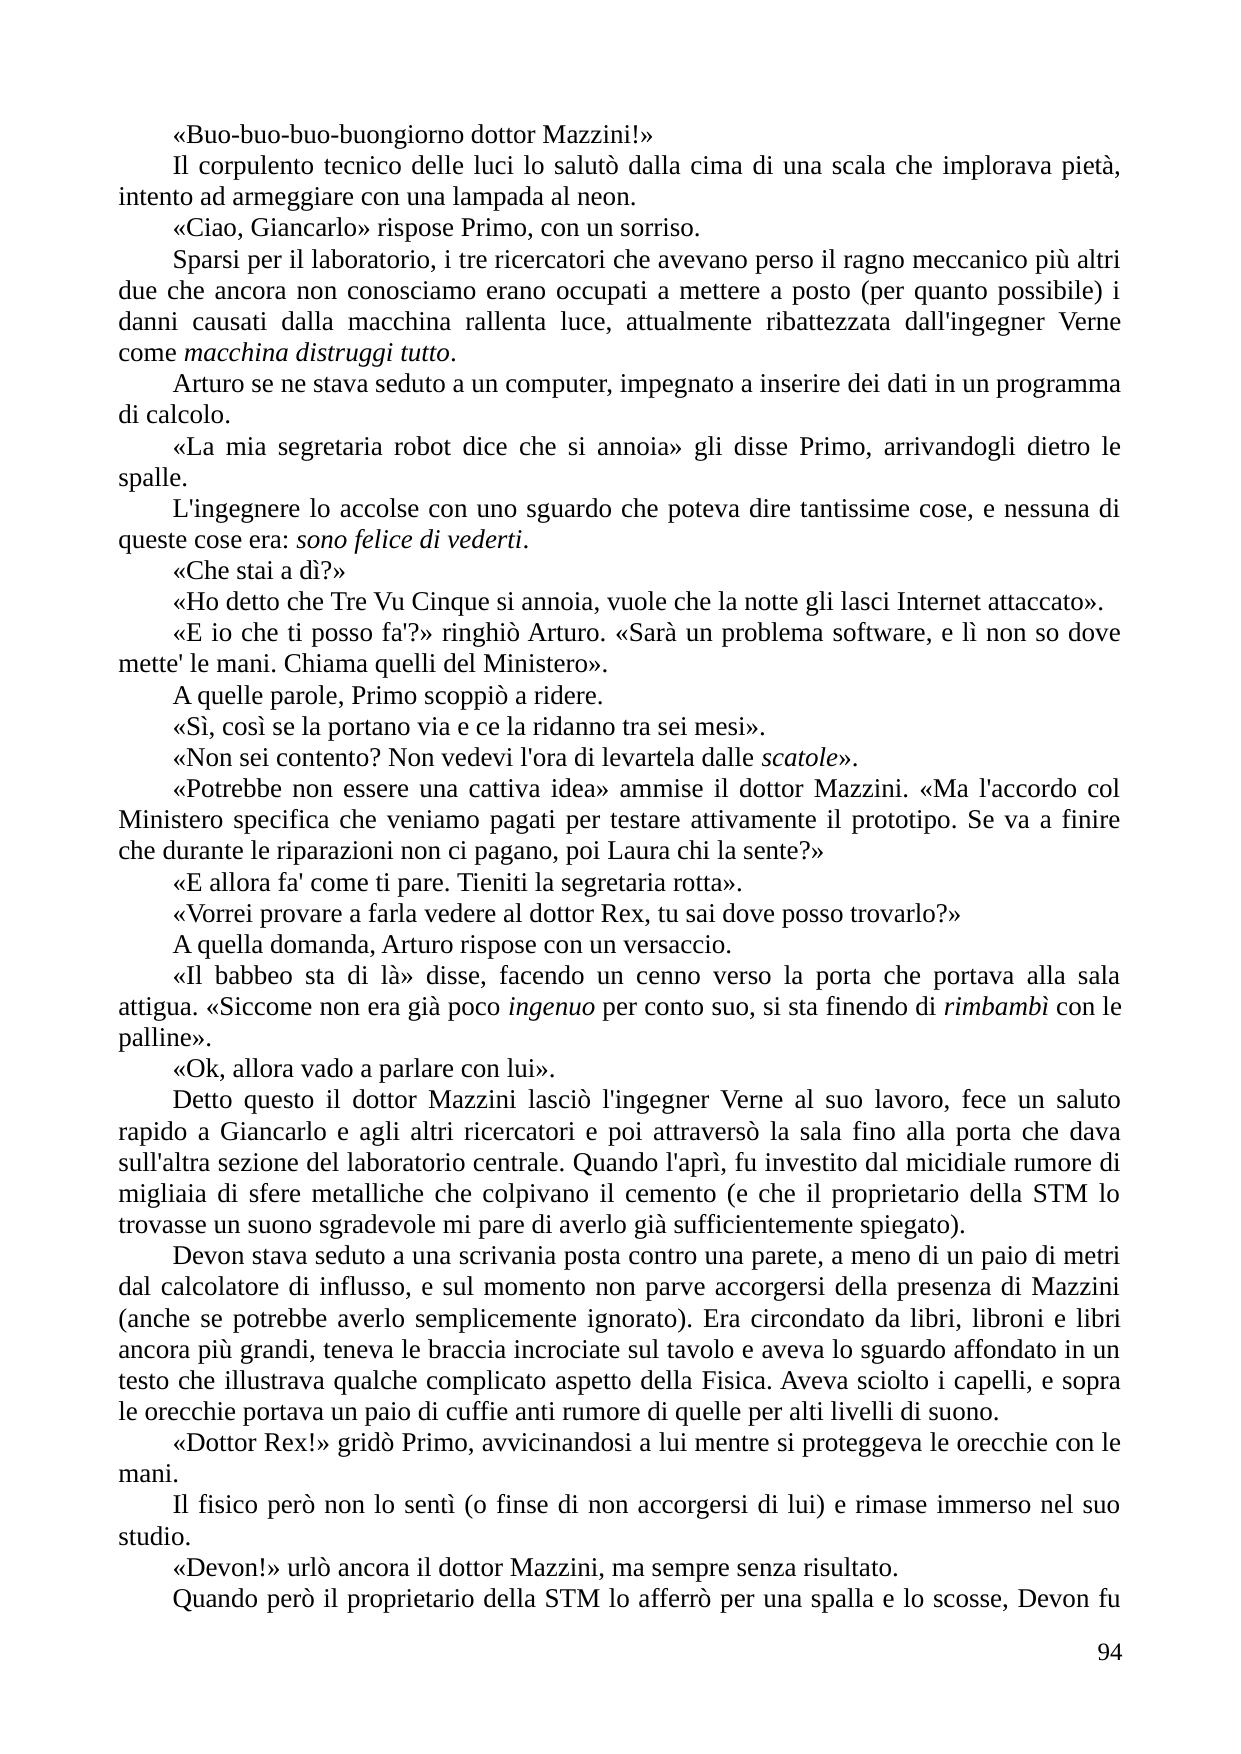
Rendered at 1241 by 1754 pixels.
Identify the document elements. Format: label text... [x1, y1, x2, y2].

text A quelle parole, Primo scoppiò a ridere. [118, 679, 1122, 710]
text Quando però il proprietario della STM lo afferrò per una spalla e lo scosse, Devon fu [118, 1582, 1122, 1613]
text Il corpulento tecnico delle luci lo salutò dalla cima di una scala che implorava pietà, intento ad armeggiare con una lampada al neon. [118, 149, 1122, 212]
text «Vorrei provare a farla vedere al dottor Rex, tu sai dove posso trovarlo?» [118, 897, 1122, 928]
text «Che stai a dì?» [118, 554, 1122, 585]
text «Sì, così se la portano via e ce la ridanno tra sei mesi». [118, 710, 1122, 741]
text Detto questo il dottor Mazzini lasciò l'ingegner Verne al suo lavoro, fece un saluto rapido a Giancarlo e agli altri ricercatori e poi attraversò la sala fino alla porta che dava sull'altra sezione del laboratorio centrale. Quando l'aprì, fu investito dal micidiale rumore di migliaia di sfere metalliche che colpivano il cemento (e che il proprietario della STM lo trovasse un suono sgradevole mi pare di averlo già sufficientemente spiegato). [118, 1084, 1122, 1239]
text «E io che ti posso fa'?» ringhiò Arturo. «Sarà un problema software, e lì non so dove mette' le mani. Chiama quelli del Ministero». [118, 616, 1122, 679]
text «Dottor Rex!» gridò Primo, avvicinandosi a lui mentre si proteggeva le orecchie con le mani. [118, 1426, 1122, 1488]
text «Non sei contento? Non vedevi l'ora di levartela dalle scatole». [118, 741, 1122, 772]
text «La mia segretaria robot dice che si annoia» gli disse Primo, arrivandogli dietro le spalle. [118, 429, 1122, 492]
text «Potrebbe non essere una cattiva idea» ammise il dottor Mazzini. «Ma l'accordo col Ministero specifica che veniamo pagati per testare attivamente il prototipo. Se va a finire che durante le riparazioni non ci pagano, poi Laura chi la sente?» [118, 772, 1122, 866]
text Il fisico però non lo sentì (o finse di non accorgersi di lui) e rimase immerso nel suo studio. [118, 1488, 1122, 1551]
text «Devon!» urlò ancora il dottor Mazzini, ma sempre senza risultato. [118, 1551, 1122, 1582]
text «Il babbeo sta di là» disse, facendo un cenno verso la porta che portava alla sala attigua. «Siccome non era già poco ingenuo per conto suo, si sta finendo di rimbambì con le palline». [118, 959, 1122, 1052]
text «Buo-buo-buo-buongiorno dottor Mazzini!» [118, 118, 1122, 149]
text «Ho detto che Tre Vu Cinque si annoia, vuole che la notte gli lasci Internet attaccato». [118, 585, 1122, 616]
text A quella domanda, Arturo rispose con un versaccio. [118, 928, 1122, 959]
text «E allora fa' come ti pare. Tieniti la segretaria rotta». [118, 866, 1122, 897]
text «Ciao, Giancarlo» rispose Primo, con un sorriso. [118, 212, 1122, 243]
text Arturo se ne stava seduto a un computer, impegnato a inserire dei dati in un programma di calcolo. [118, 367, 1122, 429]
text L'ingegnere lo accolse con uno sguardo che poteva dire tantissime cose, e nessuna di queste cose era: sono felice di vederti. [118, 492, 1122, 554]
text «Ok, allora vado a parlare con lui». [118, 1052, 1122, 1084]
text Sparsi per il laboratorio, i tre ricercatori che avevano perso il ragno meccanico più altri due che ancora non conosciamo erano occupati a mettere a posto (per quanto possibile) i danni causati dalla macchina rallenta luce, attualmente ribattezzata dall'ingegner Verne come macchina distruggi tutto. [118, 243, 1122, 367]
text Devon stava seduto a una scrivania posta contro una parete, a meno di un paio di metri dal calcolatore di influsso, e sul momento non parve accorgersi della presenza di Mazzini (anche se potrebbe averlo semplicemente ignorato). Era circondato da libri, libroni e libri ancora più grandi, teneva le braccia incrociate sul tavolo e aveva lo sguardo affondato in un testo che illustrava qualche complicato aspetto della Fisica. Aveva sciolto i capelli, e sopra le orecchie portava un paio di cuffie anti rumore di quelle per alti livelli di suono. [118, 1239, 1122, 1426]
